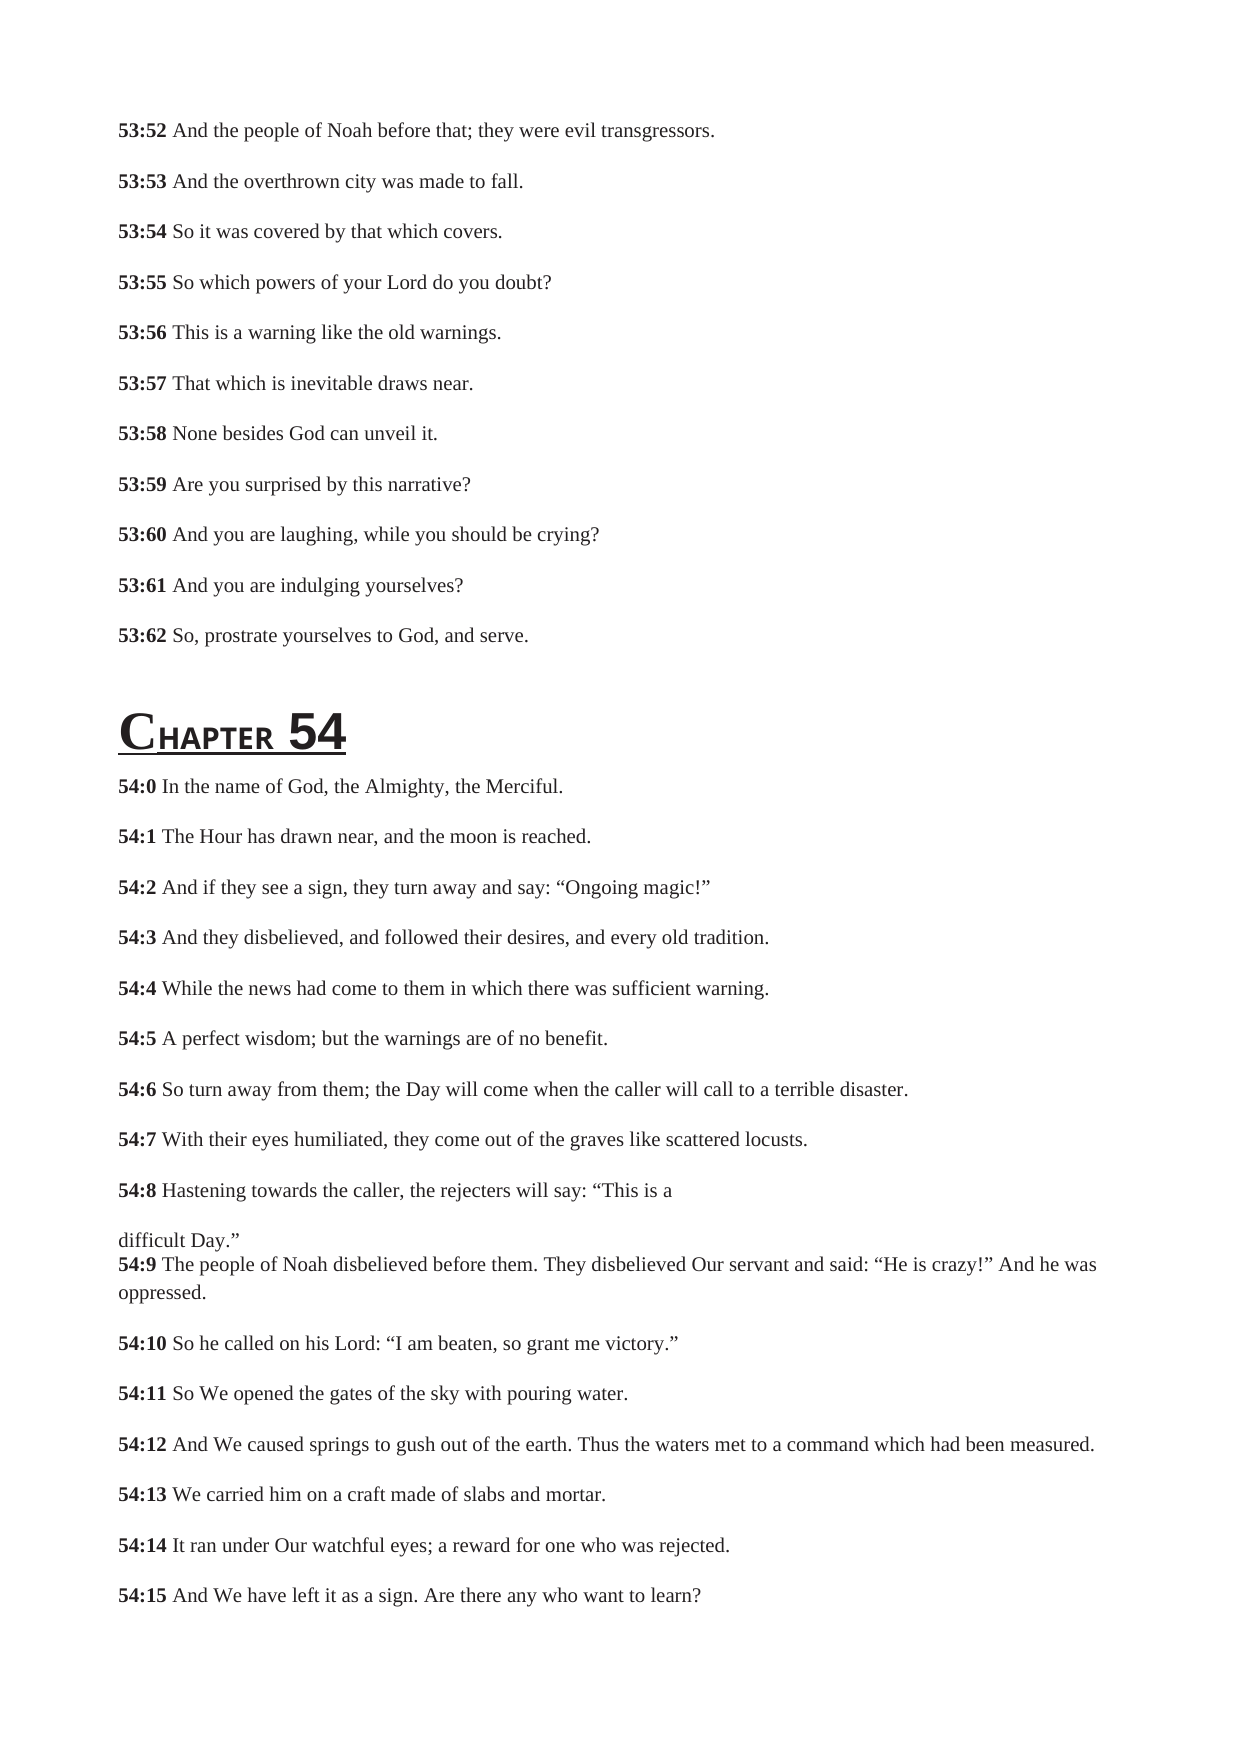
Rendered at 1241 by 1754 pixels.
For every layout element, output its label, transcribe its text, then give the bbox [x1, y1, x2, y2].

text 53:56 This is a warning like the old warnings. [118, 320, 1122, 344]
text 54:12 And We caused springs to gush out of the earth. Thus the waters met to a command which had been measured. [118, 1432, 1122, 1456]
text 54:9 The people of Noah disbelieved before them. They disbelieved Our servant and said: “He is crazy!” And he was oppressed. [118, 1252, 1122, 1304]
text 53:55 So which powers of your Lord do you doubt? [118, 270, 1122, 294]
text 53:62 So, prostrate yourselves to God, and serve. [118, 623, 1122, 647]
text 54:8 Hastening towards the caller, the rejecters will say: “This is a [118, 1178, 1122, 1202]
text 54:5 A perfect wisdom; but the warnings are of no benefit. [118, 1026, 1122, 1050]
text 54:10 So he called on his Lord: “I am beaten, so grant me victory.” [118, 1331, 1122, 1354]
text 54:15 And We have left it as a sign. Are there any who want to learn? [118, 1583, 1122, 1607]
text 53:54 So it was covered by that which covers. [118, 219, 1122, 243]
text 53:61 And you are indulging yourselves? [118, 573, 1122, 597]
text 54:1 The Hour has drawn near, and the moon is reached. [118, 824, 1122, 848]
text 53:57 That which is inevitable draws near. [118, 371, 1122, 395]
text 54:11 So We opened the gates of the sky with pouring water. [118, 1381, 1122, 1405]
text 53:53 And the overthrown city was made to fall. [118, 169, 1122, 193]
text 54:4 While the news had come to them in which there was sufficient warning. [118, 976, 1122, 1000]
text 54:3 And they disbelieved, and followed their desires, and every old tradition. [118, 925, 1122, 949]
subtitle Chapter 54 [118, 699, 1122, 761]
text 53:58 None besides God can unveil it. [118, 421, 1122, 445]
text 53:52 And the people of Noah before that; they were evil transgressors. [118, 118, 1122, 142]
text 54:6 So turn away from them; the Day will come when the caller will call to a terrible disaster. [118, 1077, 1122, 1101]
text 54:7 With their eyes humiliated, they come out of the graves like scattered locusts. [118, 1127, 1122, 1151]
text 53:60 And you are laughing, while you should be crying? [118, 522, 1122, 546]
text difficult Day.” [118, 1228, 1122, 1252]
text 53:59 Are you surprised by this narrative? [118, 472, 1122, 496]
text 54:14 It ran under Our watchful eyes; a reward for one who was rejected. [118, 1533, 1122, 1557]
text 54:13 We carried him on a craft made of slabs and mortar. [118, 1482, 1122, 1506]
text 54:0 In the name of God, the Almighty, the Merciful. [118, 774, 1122, 798]
text 54:2 And if they see a sign, they turn away and say: “Ongoing magic!” [118, 875, 1122, 899]
